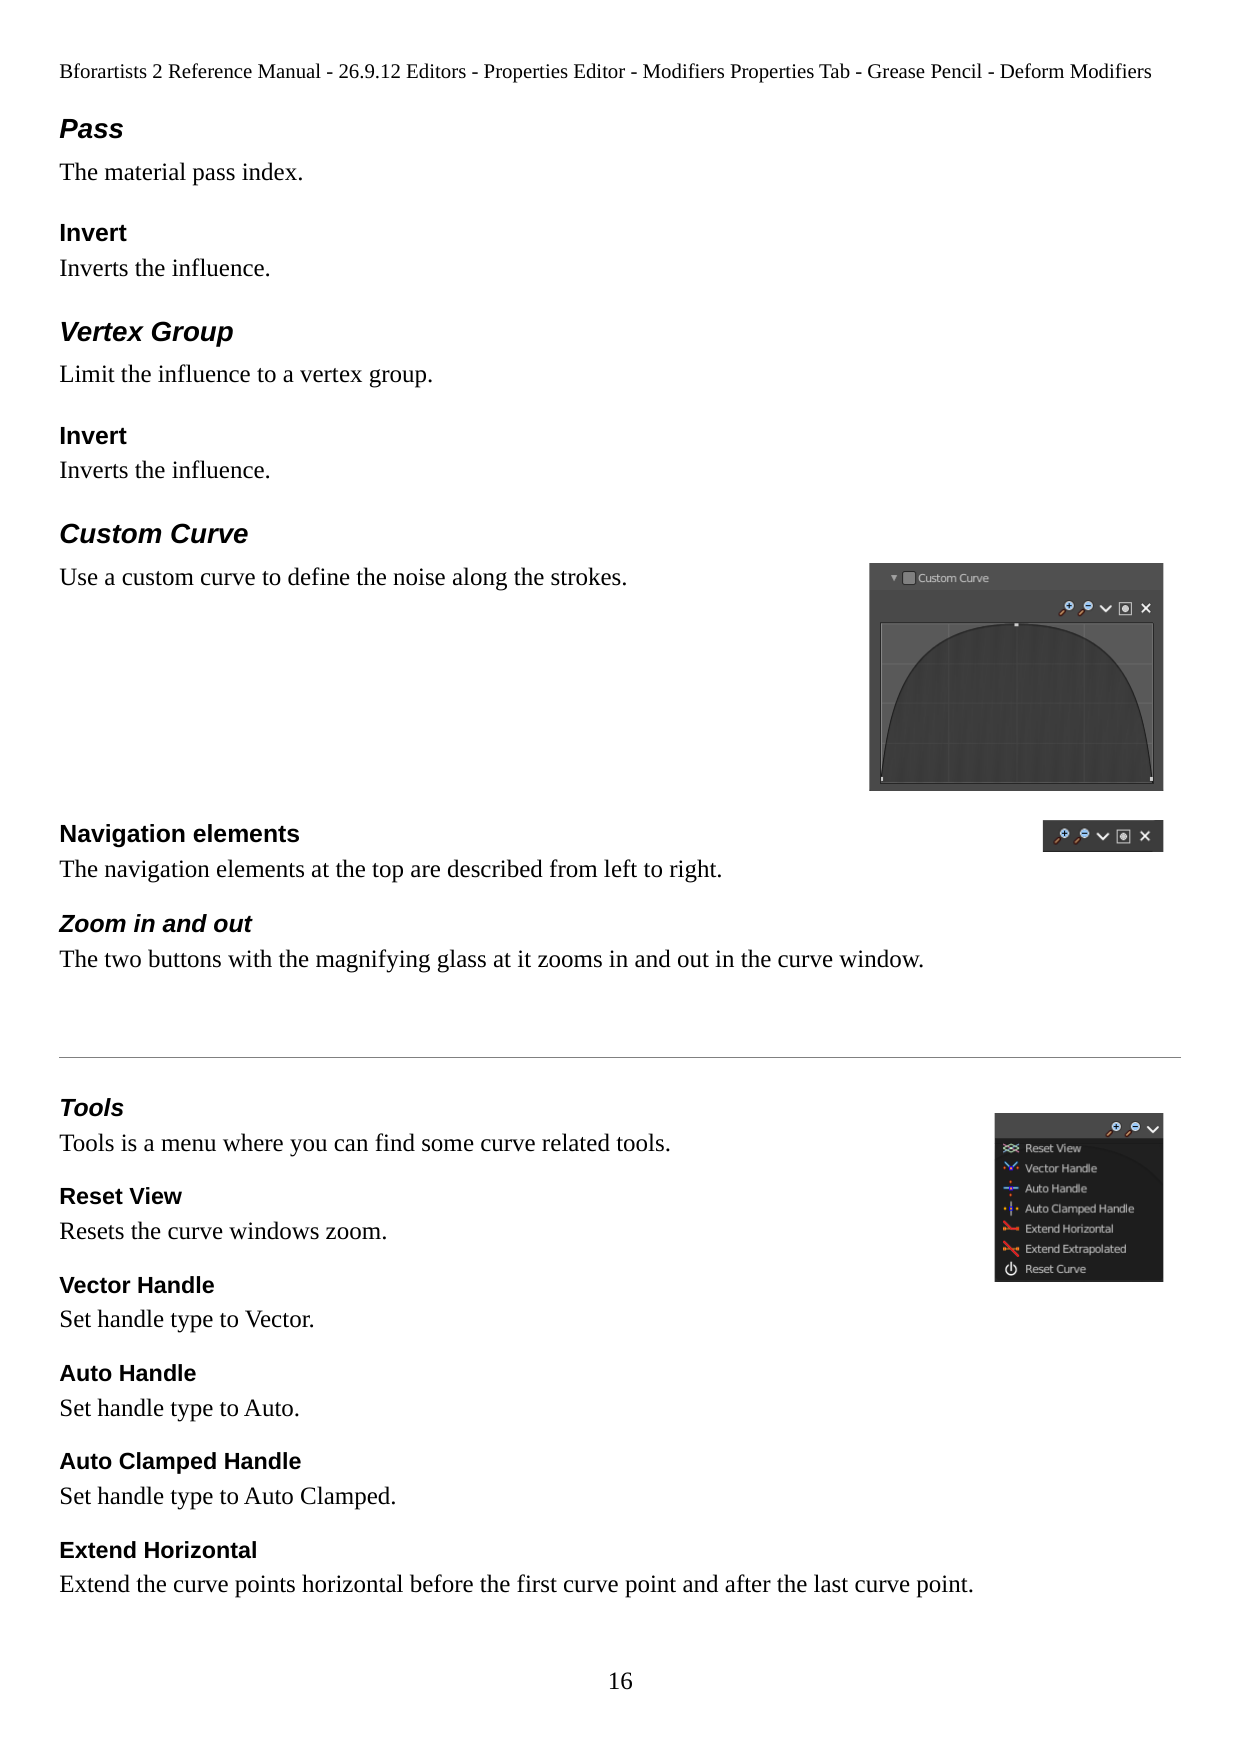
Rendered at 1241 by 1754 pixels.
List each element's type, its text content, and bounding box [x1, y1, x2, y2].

text Tools is a menu where you can find some curve related tools. [59, 1128, 994, 1156]
subtitle Invert [59, 421, 1181, 449]
subtitle Reset View [59, 1183, 994, 1210]
subtitle Vertex Group [59, 315, 1181, 347]
subtitle [1164, 1183, 1181, 1210]
text Set handle type to Auto. [59, 1393, 1181, 1421]
picture [994, 1113, 1164, 1282]
text Resets the curve windows zoom. [59, 1216, 994, 1245]
picture [1042, 820, 1164, 852]
text Use a custom curve to define the noise along the strokes. [59, 562, 1181, 590]
text Extend the curve points horizontal before the first curve point and after the last curve point. [59, 1569, 1181, 1598]
picture [869, 563, 1164, 791]
subtitle Pass [59, 113, 1181, 144]
subtitle Auto Clamped Handle [59, 1448, 1181, 1475]
text The navigation elements at the top are described from left to right. [59, 854, 1181, 883]
subtitle Navigation elements [59, 819, 1181, 848]
text Inverts the influence. [59, 456, 1181, 484]
subtitle Custom Curve [59, 517, 1181, 549]
text Set handle type to Auto Clamped. [59, 1481, 1181, 1510]
text Limit the influence to a vertex group. [59, 359, 1181, 388]
subtitle Zoom in and out [59, 909, 1181, 938]
text Set handle type to Vector. [59, 1304, 1181, 1333]
text The two buttons with the magnifying glass at it zooms in and out in the curve window. [59, 944, 1181, 973]
text Inverts the influence. [59, 253, 1181, 282]
subtitle Extend Horizontal [59, 1536, 1181, 1563]
subtitle Auto Handle [59, 1359, 1181, 1386]
subtitle Vector Handle [59, 1271, 1181, 1298]
text The material pass index. [59, 157, 1181, 186]
subtitle Invert [59, 218, 1181, 247]
subtitle Tools [59, 1093, 1181, 1121]
